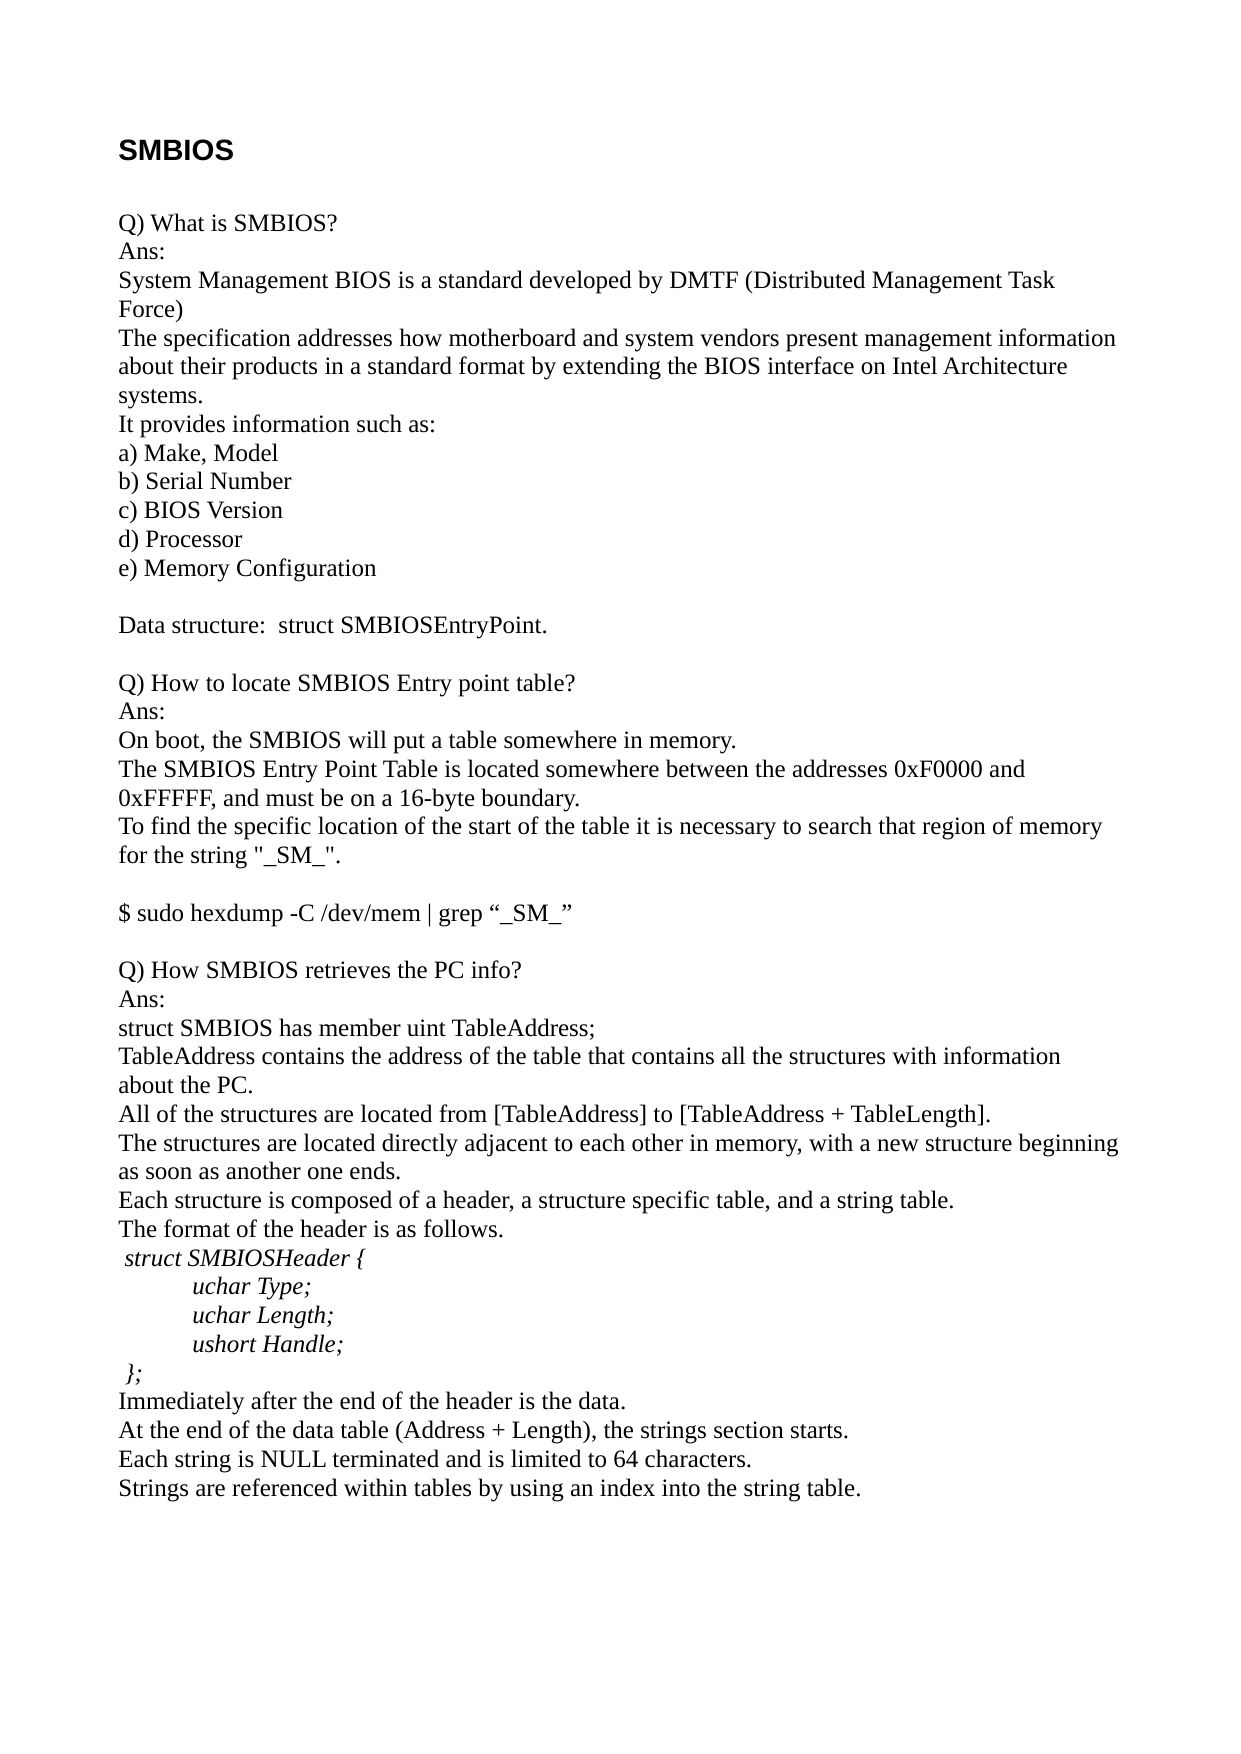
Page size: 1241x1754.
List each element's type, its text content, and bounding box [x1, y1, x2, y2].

text Q) How SMBIOS retrieves the PC info? [118, 955, 1122, 984]
text e) Memory Configuration [118, 553, 1122, 581]
text The structures are located directly adjacent to each other in memory, with a new structure beginning as soon as another one ends. [118, 1128, 1122, 1185]
text The SMBIOS Entry Point Table is located somewhere between the addresses 0xF0000 and 0xFFFFF, and must be on a 16-byte boundary. [118, 754, 1122, 811]
text At the end of the data table (Address + Length), the strings section starts. [118, 1415, 1122, 1444]
text Q) How to locate SMBIOS Entry point table? [118, 668, 1122, 696]
text Immediately after the end of the header is the data. [118, 1386, 1122, 1415]
text uchar Type; [118, 1271, 1122, 1300]
text }; [118, 1358, 1122, 1386]
text Each string is NULL terminated and is limited to 64 characters. [118, 1444, 1122, 1473]
text struct SMBIOSHeader { [118, 1243, 1122, 1271]
text TableAddress contains the address of the table that contains all the structures with information about the PC. [118, 1041, 1122, 1099]
text All of the structures are located from [TableAddress] to [TableAddress + TableLength]. [118, 1099, 1122, 1128]
text Ans: [118, 236, 1122, 265]
text struct SMBIOS has member uint TableAddress; [118, 1013, 1122, 1041]
text Each structure is composed of a header, a structure specific table, and a string table. [118, 1185, 1122, 1214]
text $ sudo hexdump -C /dev/mem | grep “_SM_” [118, 898, 1122, 926]
text uchar Length; [118, 1300, 1122, 1329]
text Data structure: struct SMBIOSEntryPoint. [118, 610, 1122, 639]
text The specification addresses how motherboard and system vendors present management information about their products in a standard format by extending the BIOS interface on Intel Architecture systems. [118, 323, 1122, 409]
text d) Processor [118, 524, 1122, 553]
text ushort Handle; [118, 1329, 1122, 1358]
text It provides information such as: [118, 409, 1122, 438]
text a) Make, Model [118, 438, 1122, 466]
text b) Serial Number [118, 466, 1122, 495]
text Ans: [118, 696, 1122, 725]
text Strings are referenced within tables by using an index into the string table. [118, 1473, 1122, 1501]
text To find the specific location of the start of the table it is necessary to search that region of memory for the string "_SM_". [118, 811, 1122, 869]
text Q) What is SMBIOS? [118, 208, 1122, 236]
text System Management BIOS is a standard developed by DMTF (Distributed Management Task Force) [118, 265, 1122, 323]
text Ans: [118, 984, 1122, 1013]
subtitle SMBIOS [118, 133, 1122, 166]
text The format of the header is as follows. [118, 1214, 1122, 1243]
text c) BIOS Version [118, 495, 1122, 524]
text On boot, the SMBIOS will put a table somewhere in memory. [118, 725, 1122, 754]
